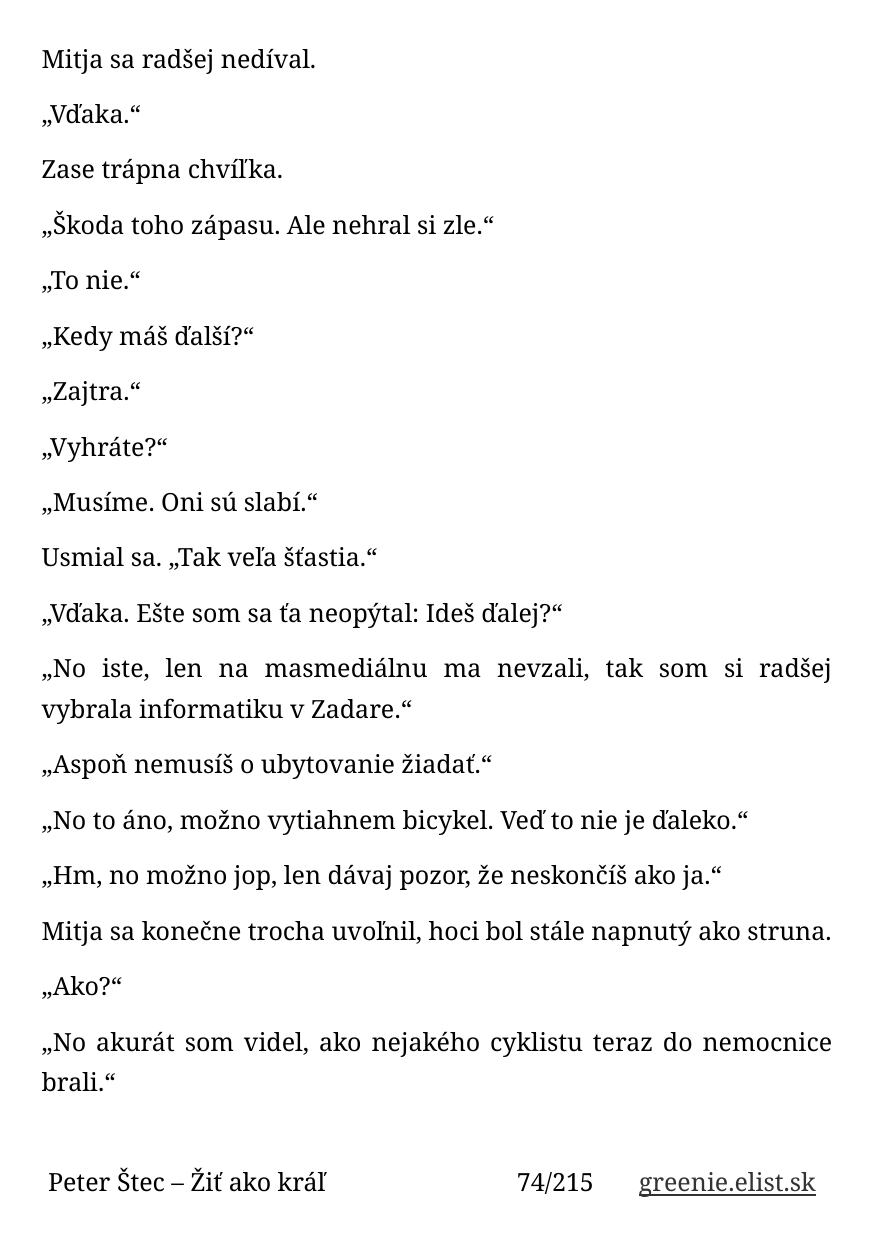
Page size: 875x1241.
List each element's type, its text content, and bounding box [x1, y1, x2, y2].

text Mitja sa radšej nedíval. [41, 41, 833, 75]
text Mitja sa konečne trocha uvoľnil, hoci bol stále napnutý ako struna. [41, 913, 833, 947]
text „Aspoň nemusíš o ubytovanie žiadať.“ [41, 747, 833, 781]
text Usmial sa. „Tak veľa šťastia.“ [41, 540, 833, 574]
text „No akurát som videl, ako nejakého cyklistu teraz do nemocnice brali.“ [41, 1024, 833, 1099]
text „Musíme. Oni sú slabí.“ [41, 485, 833, 519]
text „Ako?“ [41, 969, 833, 1003]
text „Hm, no možno jop, len dávaj pozor, že neskončíš ako ja.“ [41, 858, 833, 892]
text „No to áno, možno vytiahnem bicykel. Veď to nie je ďaleko.“ [41, 803, 833, 837]
text Zase trápna chvíľka. [41, 152, 833, 186]
text „Vyhráte?“ [41, 429, 833, 463]
text „Škoda toho zápasu. Ale nehral si zle.“ [41, 208, 833, 242]
text „No iste, len na masmediálnu ma nevzali, tak som si radšej vybrala informatiku v Zadare.“ [41, 651, 833, 726]
text „Vďaka. Ešte som sa ťa neopýtal: Ideš ďalej?“ [41, 596, 833, 629]
text „To nie.“ [41, 263, 833, 297]
text „Zajtra.“ [41, 374, 833, 408]
text „Kedy máš ďalší?“ [41, 318, 833, 352]
text „Vďaka.“ [41, 97, 833, 131]
